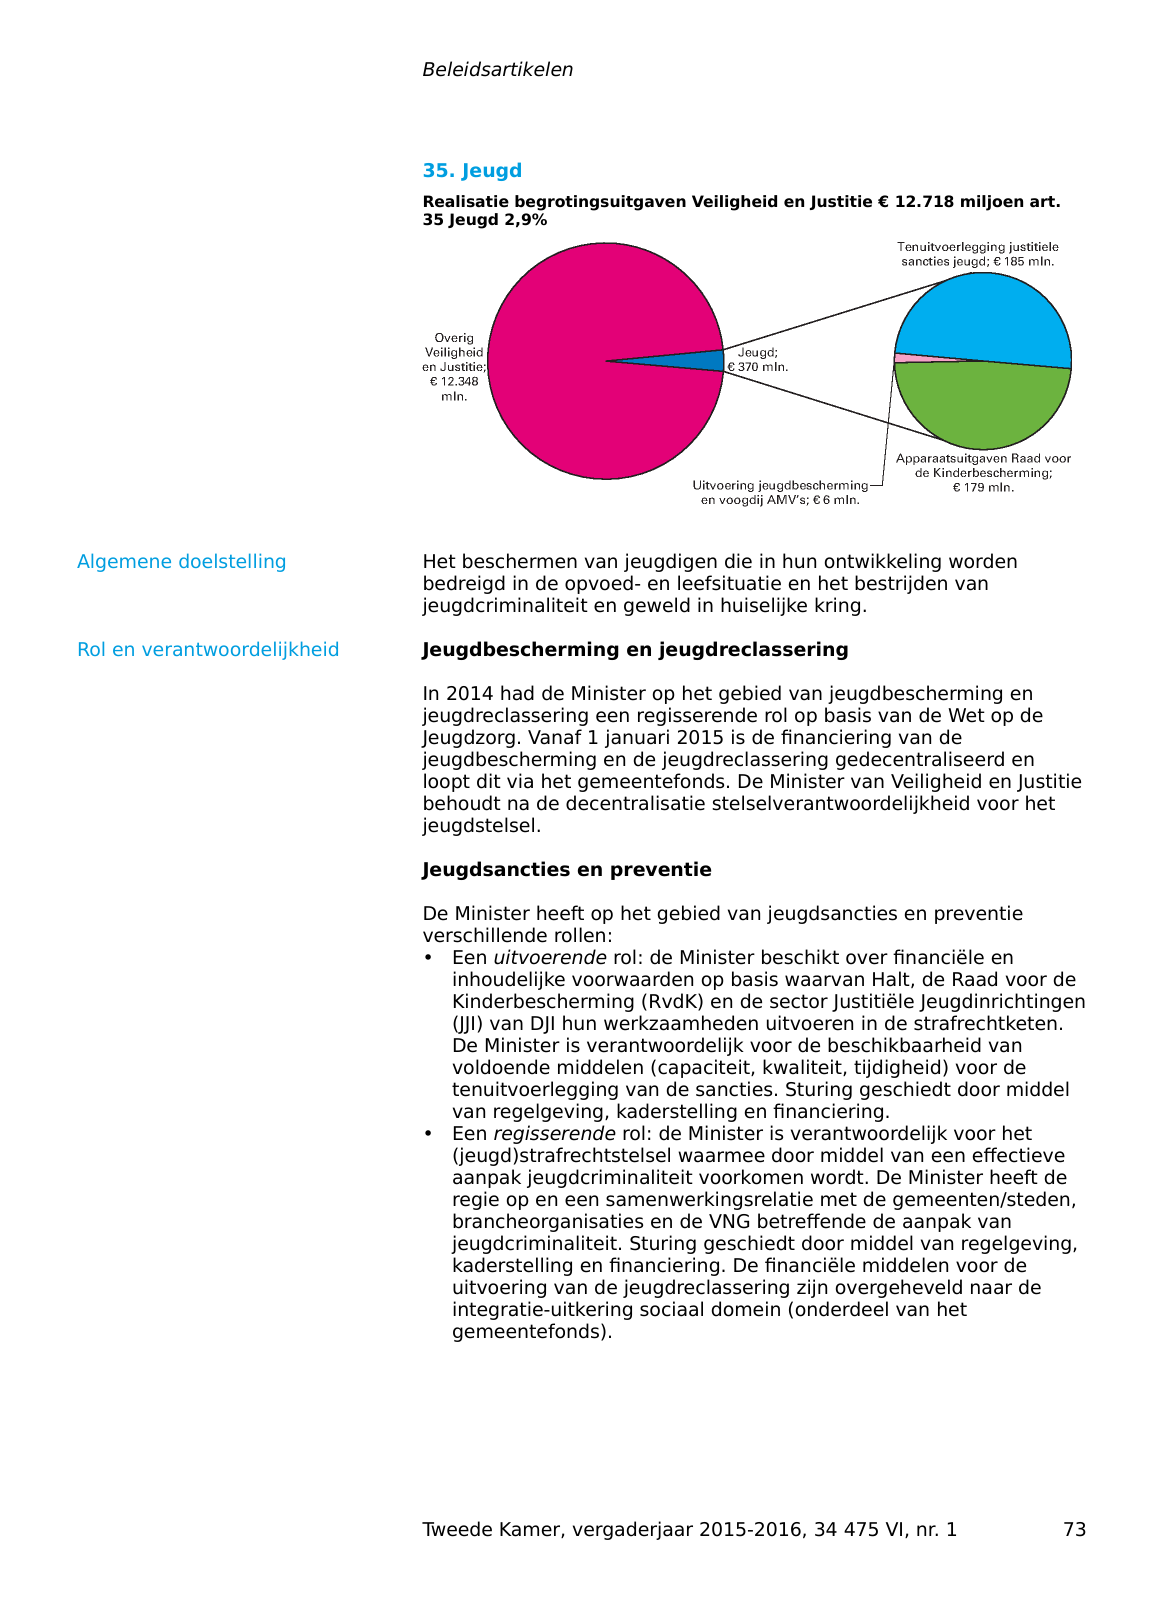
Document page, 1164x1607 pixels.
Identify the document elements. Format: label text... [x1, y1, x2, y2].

subtitle 35. Jeugd [422, 160, 1087, 182]
subtitle [77, 661, 399, 669]
text Realisatie begrotingsuitgaven Veiligheid en Justitie € 12.718 miljoen art. 35 Jeugd 2,9% [422, 193, 1072, 229]
text Het beschermen van jeugdigen die in hun ontwikkeling worden bedreigd in de opvoed- en leefsituatie en het bestrijden van jeugdcriminaliteit en geweld in huiselijke kring. [422, 551, 1087, 616]
text De Minister heeft op het gebied van jeugdsancties en preventie verschillende rollen: [422, 903, 1087, 947]
subtitle Jeugdsancties en preventie [422, 859, 1087, 881]
picture [422, 240, 1072, 507]
subtitle Jeugdbescherming en jeugdreclassering [422, 639, 1087, 661]
text In 2014 had de Minister op het gebied van jeugdbescherming en jeugdreclassering een regisserende rol op basis van de Wet op de Jeugdzorg. Vanaf 1 januari 2015 is de financiering van de jeugdbescherming en de jeugdreclassering gedecentraliseerd en loopt dit via het gemeentefonds. De Minister van Veiligheid en Justitie behoudt na de decentralisatie stelselverantwoordelijkheid voor het jeugdstelsel. [422, 683, 1087, 837]
text • Een regisserende rol: de Minister is verantwoordelijk voor het (jeugd)strafrechtstelsel waarmee door middel van een effectieve aanpak jeugdcriminaliteit voorkomen wordt. De Minister heeft de regie op en een samenwerkingsrelatie met de gemeenten/steden, brancheorganisaties en de VNG betreffende de aanpak van jeugdcriminaliteit. Sturing geschiedt door middel van regelgeving, kaderstelling en financiering. De financiële middelen voor de uitvoering van de jeugdreclassering zijn overgeheveld naar de integratie-uitkering sociaal domein (onderdeel van het gemeentefonds). [422, 1123, 1087, 1343]
text Rol en verantwoordelijkheid [77, 639, 399, 661]
text • Een uitvoerende rol: de Minister beschikt over financiële en inhoudelijke voorwaarden op basis waarvan Halt, de Raad voor de Kinderbescherming (RvdK) en de sector Justitiële Jeugdinrichtingen (JJI) van DJI hun werkzaamheden uitvoeren in de strafrechtketen. De Minister is verantwoordelijk voor de beschikbaarheid van voldoende middelen (capaciteit, kwaliteit, tijdigheid) voor de tenuitvoerlegging van de sancties. Sturing geschiedt door middel van regelgeving, kaderstelling en financiering. [422, 947, 1087, 1123]
text Algemene doelstelling [77, 551, 399, 572]
